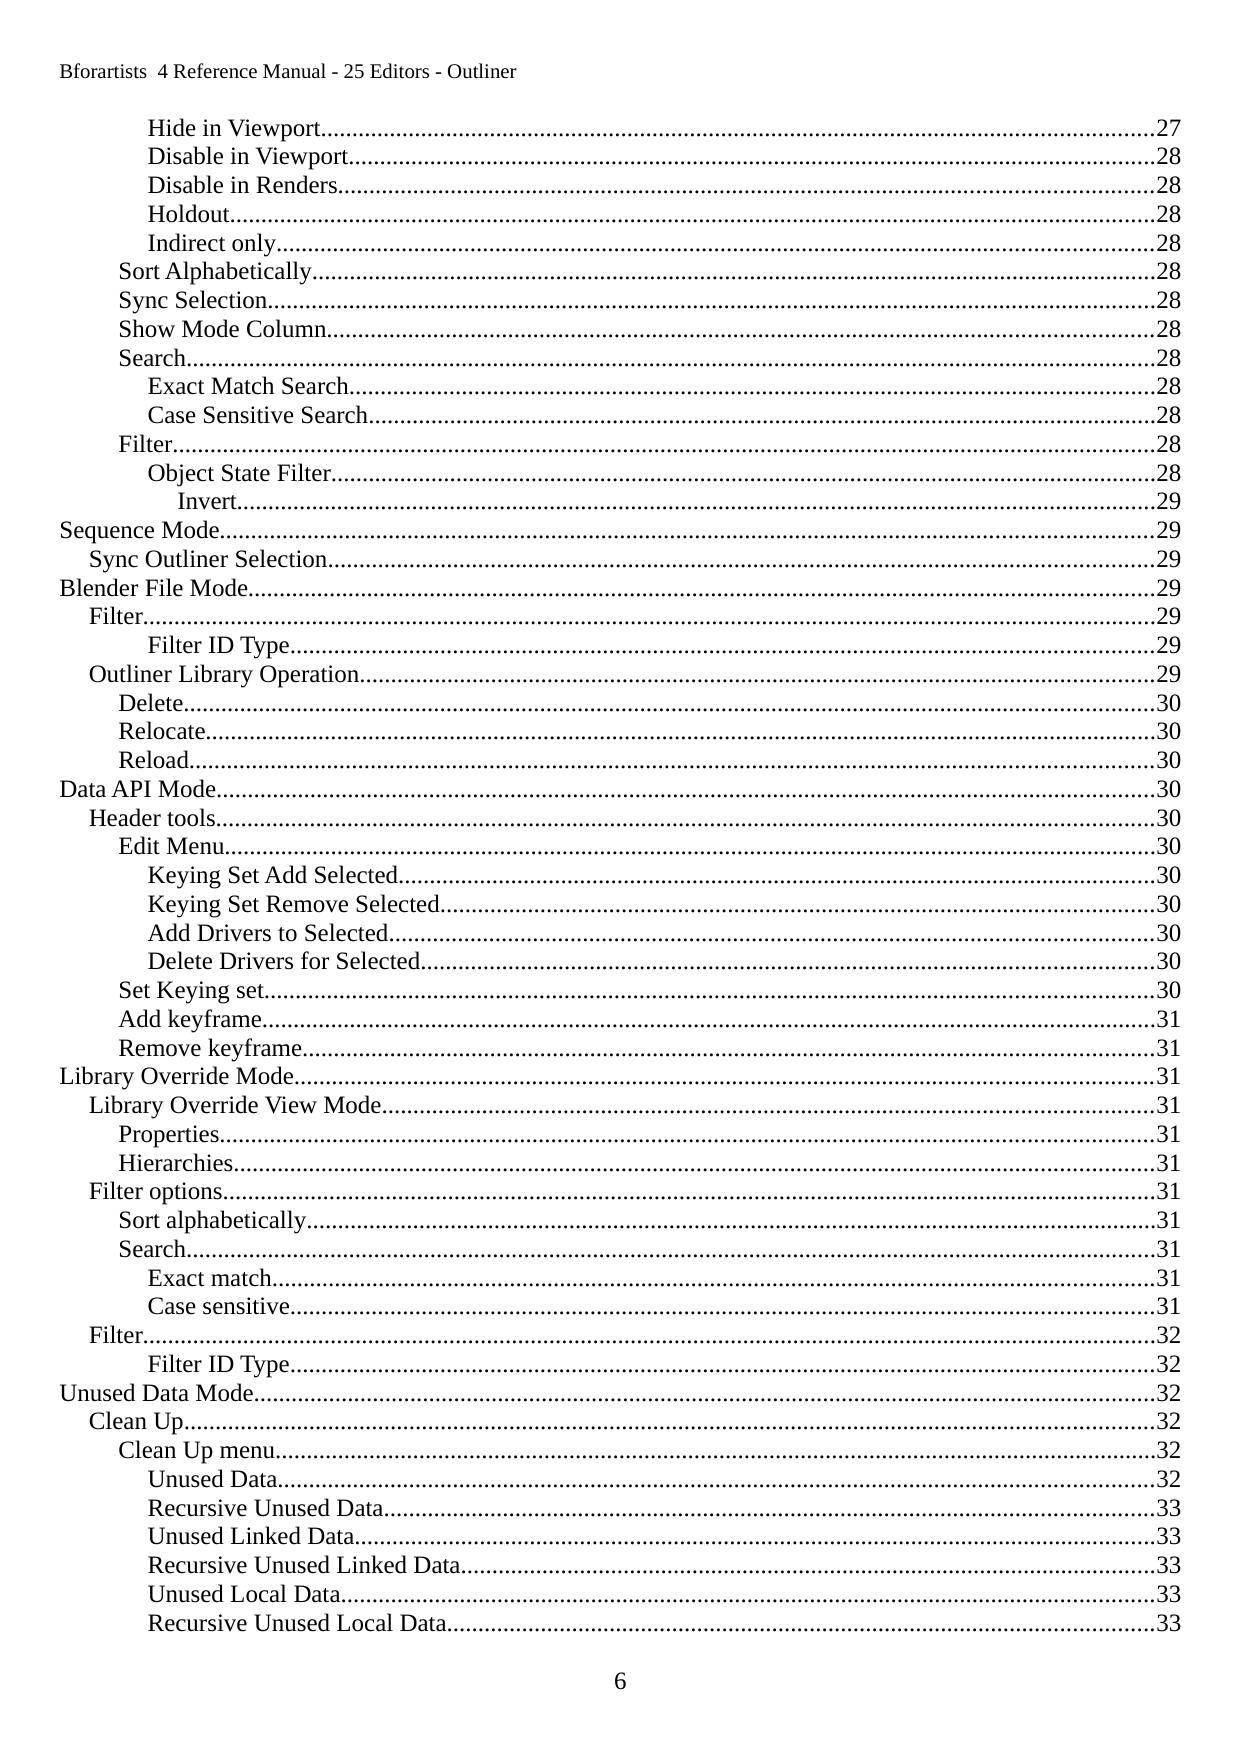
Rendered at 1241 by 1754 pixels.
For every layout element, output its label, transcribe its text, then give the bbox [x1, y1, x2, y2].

text Case Sensitive Search 28 [147, 400, 1181, 429]
text Filter 28 [118, 429, 1181, 458]
text Exact match 31 [147, 1263, 1181, 1291]
text Sync Outliner Selection 29 [88, 544, 1181, 573]
text Relocate 30 [118, 716, 1181, 745]
text Recursive Unused Linked Data 33 [147, 1550, 1181, 1579]
text Filter ID Type 32 [147, 1349, 1181, 1378]
text Object State Filter 28 [147, 458, 1181, 486]
text Clean Up 32 [88, 1406, 1181, 1435]
text Add keyframe 31 [118, 1004, 1181, 1033]
text Unused Local Data 33 [147, 1579, 1181, 1608]
text Delete 30 [118, 688, 1181, 716]
text Header tools 30 [88, 803, 1181, 831]
text Sort Alphabetically 28 [118, 256, 1181, 285]
text Indirect only 28 [147, 228, 1181, 256]
text Sequence Mode 29 [59, 515, 1181, 544]
text Exact Match Search 28 [147, 371, 1181, 400]
text Disable in Renders 28 [147, 170, 1181, 199]
text Disable in Viewport 28 [147, 141, 1181, 170]
text Hide in Viewport 27 [147, 113, 1181, 141]
text Keying Set Add Selected 30 [147, 860, 1181, 889]
text Holdout 28 [147, 199, 1181, 228]
text Blender File Mode 29 [59, 573, 1181, 601]
text Data API Mode 30 [59, 774, 1181, 803]
text Unused Data Mode 32 [59, 1378, 1181, 1406]
text Hierarchies 31 [118, 1148, 1181, 1176]
text Sort alphabetically 31 [118, 1205, 1181, 1234]
text Unused Linked Data 33 [147, 1521, 1181, 1550]
text Recursive Unused Data 33 [147, 1493, 1181, 1521]
text Library Override View Mode 31 [88, 1090, 1181, 1119]
text Invert 29 [177, 486, 1181, 515]
text Edit Menu 30 [118, 831, 1181, 860]
text Clean Up menu 32 [118, 1435, 1181, 1464]
text Search 31 [118, 1234, 1181, 1263]
text Show Mode Column 28 [118, 314, 1181, 343]
text Reload 30 [118, 745, 1181, 774]
text Unused Data 32 [147, 1464, 1181, 1493]
text Delete Drivers for Selected 30 [147, 946, 1181, 975]
text Filter ID Type 29 [147, 630, 1181, 659]
text Filter 29 [88, 601, 1181, 630]
text Keying Set Remove Selected 30 [147, 889, 1181, 918]
text Library Override Mode 31 [59, 1061, 1181, 1090]
text Set Keying set 30 [118, 975, 1181, 1004]
text Filter options 31 [88, 1176, 1181, 1205]
text Properties 31 [118, 1119, 1181, 1148]
text Search 28 [118, 343, 1181, 371]
text Remove keyframe 31 [118, 1033, 1181, 1061]
text Outliner Library Operation 29 [88, 659, 1181, 688]
text Sync Selection 28 [118, 285, 1181, 314]
text Add Drivers to Selected 30 [147, 918, 1181, 946]
text Recursive Unused Local Data 33 [147, 1608, 1181, 1636]
text Filter 32 [88, 1320, 1181, 1349]
text Case sensitive 31 [147, 1291, 1181, 1320]
